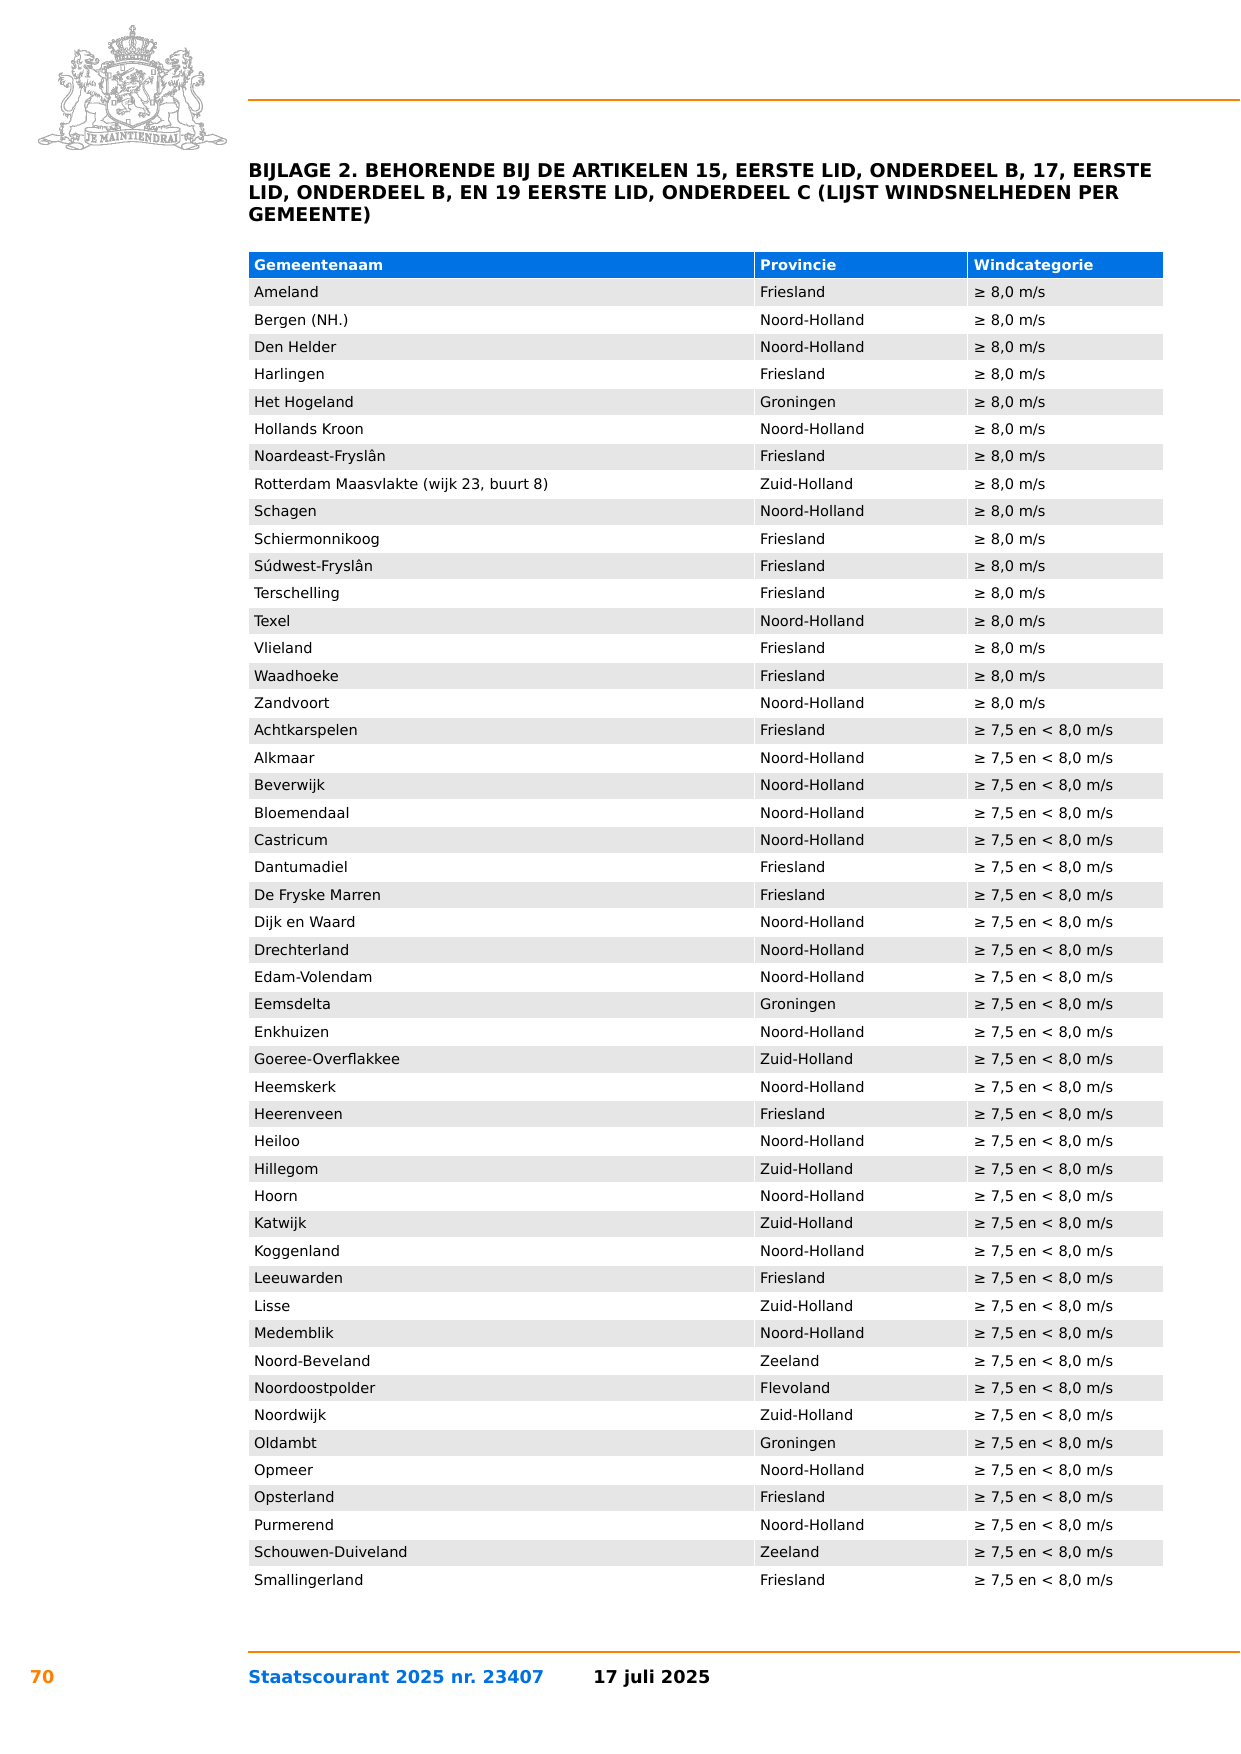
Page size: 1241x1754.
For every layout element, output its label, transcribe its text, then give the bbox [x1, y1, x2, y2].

table_cell Friesland [755, 581, 967, 607]
table_cell ≥ 7,5 en < 8,0 m/s [968, 855, 1163, 881]
table_cell ≥ 7,5 en < 8,0 m/s [968, 773, 1163, 799]
table_cell ≥ 7,5 en < 8,0 m/s [968, 1512, 1163, 1538]
table_cell ≥ 7,5 en < 8,0 m/s [968, 1074, 1163, 1100]
table_cell Achtkarspelen [249, 718, 754, 744]
table_cell Goeree-Overflakkee [249, 1046, 754, 1073]
table_cell ≥ 7,5 en < 8,0 m/s [968, 1266, 1163, 1292]
table_cell Zeeland [755, 1348, 967, 1374]
table_cell Noord-Holland [755, 499, 967, 525]
table_cell ≥ 7,5 en < 8,0 m/s [968, 1211, 1163, 1237]
table_cell ≥ 7,5 en < 8,0 m/s [968, 745, 1163, 771]
table_cell Rotterdam Maasvlakte (wijk 23, buurt 8) [249, 471, 754, 497]
table_cell Heemskerk [249, 1074, 754, 1100]
table_cell ≥ 7,5 en < 8,0 m/s [968, 1485, 1163, 1511]
table_cell Heerenveen [249, 1101, 754, 1127]
table_cell ≥ 8,0 m/s [968, 416, 1163, 443]
table_cell Noardeast-Fryslân [249, 444, 754, 470]
table_cell Noord-Holland [755, 608, 967, 634]
table_cell ≥ 7,5 en < 8,0 m/s [968, 1156, 1163, 1182]
table_header Provincie [755, 252, 967, 278]
table_cell ≥ 7,5 en < 8,0 m/s [968, 1348, 1163, 1374]
table_cell Hoorn [249, 1183, 754, 1210]
table_cell ≥ 8,0 m/s [968, 608, 1163, 634]
table_cell ≥ 7,5 en < 8,0 m/s [968, 1183, 1163, 1210]
table_cell Noord-Holland [755, 800, 967, 826]
table_cell Schiermonnikoog [249, 526, 754, 552]
table_cell Den Helder [249, 334, 754, 360]
table_cell Zandvoort [249, 690, 754, 717]
table_cell Bergen (NH.) [249, 307, 754, 333]
table_cell Noord-Holland [755, 690, 967, 717]
table_cell Zuid-Holland [755, 1046, 967, 1073]
table_cell Dantumadiel [249, 855, 754, 881]
table_cell ≥ 8,0 m/s [968, 334, 1163, 360]
table_cell Terschelling [249, 581, 754, 607]
table_cell Noord-Holland [755, 745, 967, 771]
table_cell ≥ 7,5 en < 8,0 m/s [968, 882, 1163, 908]
table_cell Zuid-Holland [755, 1403, 967, 1429]
table_cell Enkhuizen [249, 1019, 754, 1045]
table_cell ≥ 8,0 m/s [968, 389, 1163, 415]
table_cell Friesland [755, 526, 967, 552]
table_cell Katwijk [249, 1211, 754, 1237]
table_cell ≥ 8,0 m/s [968, 471, 1163, 497]
table_cell Schouwen-Duiveland [249, 1540, 754, 1566]
table_cell Friesland [755, 1567, 967, 1593]
table_header Windcategorie [968, 252, 1163, 278]
table_cell Noord-Holland [755, 334, 967, 360]
table_cell Het Hogeland [249, 389, 754, 415]
subtitle BIJLAGE 2. BEHORENDE BIJ DE ARTIKELEN 15, EERSTE LID, ONDERDEEL B, 17, EERSTE LID, ONDERDEEL B, EN 19 EERSTE LID, ONDERDEEL C (LIJST WINDSNELHEDEN PER GEMEENTE) [248, 160, 1163, 226]
table_cell Bloemendaal [249, 800, 754, 826]
table_cell Opmeer [249, 1457, 754, 1484]
table_cell Oldambt [249, 1430, 754, 1456]
table_cell ≥ 7,5 en < 8,0 m/s [968, 1403, 1163, 1429]
table_cell Beverwijk [249, 773, 754, 799]
table_cell Lisse [249, 1293, 754, 1319]
table_cell Zuid-Holland [755, 1156, 967, 1182]
table_cell Zuid-Holland [755, 471, 967, 497]
table_cell Zeeland [755, 1540, 967, 1566]
table_cell Noord-Holland [755, 1183, 967, 1210]
table_cell ≥ 8,0 m/s [968, 279, 1163, 306]
table_cell Noordwijk [249, 1403, 754, 1429]
table_cell Noord-Holland [755, 1074, 967, 1100]
table_cell ≥ 8,0 m/s [968, 690, 1163, 717]
table_cell Friesland [755, 635, 967, 662]
table_cell Groningen [755, 389, 967, 415]
table_cell Ameland [249, 279, 754, 306]
table_cell ≥ 8,0 m/s [968, 581, 1163, 607]
table_cell ≥ 7,5 en < 8,0 m/s [968, 1238, 1163, 1264]
table_cell ≥ 8,0 m/s [968, 635, 1163, 662]
table_cell Castricum [249, 827, 754, 853]
table_cell Koggenland [249, 1238, 754, 1264]
table_cell Waadhoeke [249, 663, 754, 689]
table_cell Smallingerland [249, 1567, 754, 1593]
table_cell ≥ 7,5 en < 8,0 m/s [968, 964, 1163, 991]
table_cell Hollands Kroon [249, 416, 754, 443]
table_cell Noord-Holland [755, 937, 967, 963]
table_cell ≥ 8,0 m/s [968, 499, 1163, 525]
table_cell ≥ 7,5 en < 8,0 m/s [968, 1375, 1163, 1401]
table_cell Friesland [755, 361, 967, 388]
table_cell ≥ 8,0 m/s [968, 553, 1163, 579]
table_cell ≥ 7,5 en < 8,0 m/s [968, 1293, 1163, 1319]
table_cell ≥ 7,5 en < 8,0 m/s [968, 1457, 1163, 1484]
table_cell ≥ 7,5 en < 8,0 m/s [968, 1567, 1163, 1593]
table_cell ≥ 7,5 en < 8,0 m/s [968, 1101, 1163, 1127]
table_cell ≥ 7,5 en < 8,0 m/s [968, 1046, 1163, 1073]
table_cell Friesland [755, 1266, 967, 1292]
table_cell Groningen [755, 1430, 967, 1456]
table_cell Dijk en Waard [249, 909, 754, 936]
table_header Gemeentenaam [249, 252, 754, 278]
table_cell ≥ 7,5 en < 8,0 m/s [968, 1019, 1163, 1045]
table_cell Friesland [755, 1485, 967, 1511]
table_cell Friesland [755, 882, 967, 908]
table_cell ≥ 8,0 m/s [968, 663, 1163, 689]
table_cell ≥ 8,0 m/s [968, 307, 1163, 333]
table_cell Friesland [755, 855, 967, 881]
table_cell Noordoostpolder [249, 1375, 754, 1401]
table_cell Friesland [755, 444, 967, 470]
table_cell Noord-Holland [755, 1320, 967, 1347]
table_cell ≥ 7,5 en < 8,0 m/s [968, 937, 1163, 963]
table_cell Medemblik [249, 1320, 754, 1347]
table_cell Noord-Holland [755, 1512, 967, 1538]
table_cell Eemsdelta [249, 992, 754, 1018]
table_cell Purmerend [249, 1512, 754, 1538]
table_cell Noord-Holland [755, 964, 967, 991]
table_cell ≥ 7,5 en < 8,0 m/s [968, 1540, 1163, 1566]
table_cell Súdwest-Fryslân [249, 553, 754, 579]
table_cell Friesland [755, 663, 967, 689]
table_cell ≥ 8,0 m/s [968, 526, 1163, 552]
table_cell Noord-Holland [755, 307, 967, 333]
table_cell ≥ 7,5 en < 8,0 m/s [968, 800, 1163, 826]
table_cell Heiloo [249, 1129, 754, 1155]
table_cell Opsterland [249, 1485, 754, 1511]
table_cell Harlingen [249, 361, 754, 388]
table_cell ≥ 8,0 m/s [968, 444, 1163, 470]
table_cell Friesland [755, 553, 967, 579]
table_cell Noord-Holland [755, 1129, 967, 1155]
table_cell ≥ 8,0 m/s [968, 361, 1163, 388]
table_cell Noord-Holland [755, 909, 967, 936]
table_cell Edam-Volendam [249, 964, 754, 991]
table_cell Flevoland [755, 1375, 967, 1401]
table_cell Noord-Holland [755, 1238, 967, 1264]
table_cell ≥ 7,5 en < 8,0 m/s [968, 992, 1163, 1018]
table_cell Friesland [755, 1101, 967, 1127]
table_cell Zuid-Holland [755, 1293, 967, 1319]
table_cell ≥ 7,5 en < 8,0 m/s [968, 1430, 1163, 1456]
table_cell Noord-Holland [755, 416, 967, 443]
table_cell Zuid-Holland [755, 1211, 967, 1237]
table_cell Schagen [249, 499, 754, 525]
table_cell ≥ 7,5 en < 8,0 m/s [968, 1129, 1163, 1155]
table_cell ≥ 7,5 en < 8,0 m/s [968, 718, 1163, 744]
picture [38, 25, 227, 150]
table_cell De Fryske Marren [249, 882, 754, 908]
table_cell Vlieland [249, 635, 754, 662]
table_cell ≥ 7,5 en < 8,0 m/s [968, 1320, 1163, 1347]
table_cell ≥ 7,5 en < 8,0 m/s [968, 909, 1163, 936]
table_cell Groningen [755, 992, 967, 1018]
table_cell Alkmaar [249, 745, 754, 771]
table_cell Noord-Holland [755, 1019, 967, 1045]
table_cell ≥ 7,5 en < 8,0 m/s [968, 827, 1163, 853]
table_cell Noord-Beveland [249, 1348, 754, 1374]
table_cell Texel [249, 608, 754, 634]
table_cell Noord-Holland [755, 827, 967, 853]
table_cell Hillegom [249, 1156, 754, 1182]
table_cell Friesland [755, 279, 967, 306]
table_cell Noord-Holland [755, 1457, 967, 1484]
table_cell Noord-Holland [755, 773, 967, 799]
table_cell Leeuwarden [249, 1266, 754, 1292]
table_cell Friesland [755, 718, 967, 744]
table_cell Drechterland [249, 937, 754, 963]
